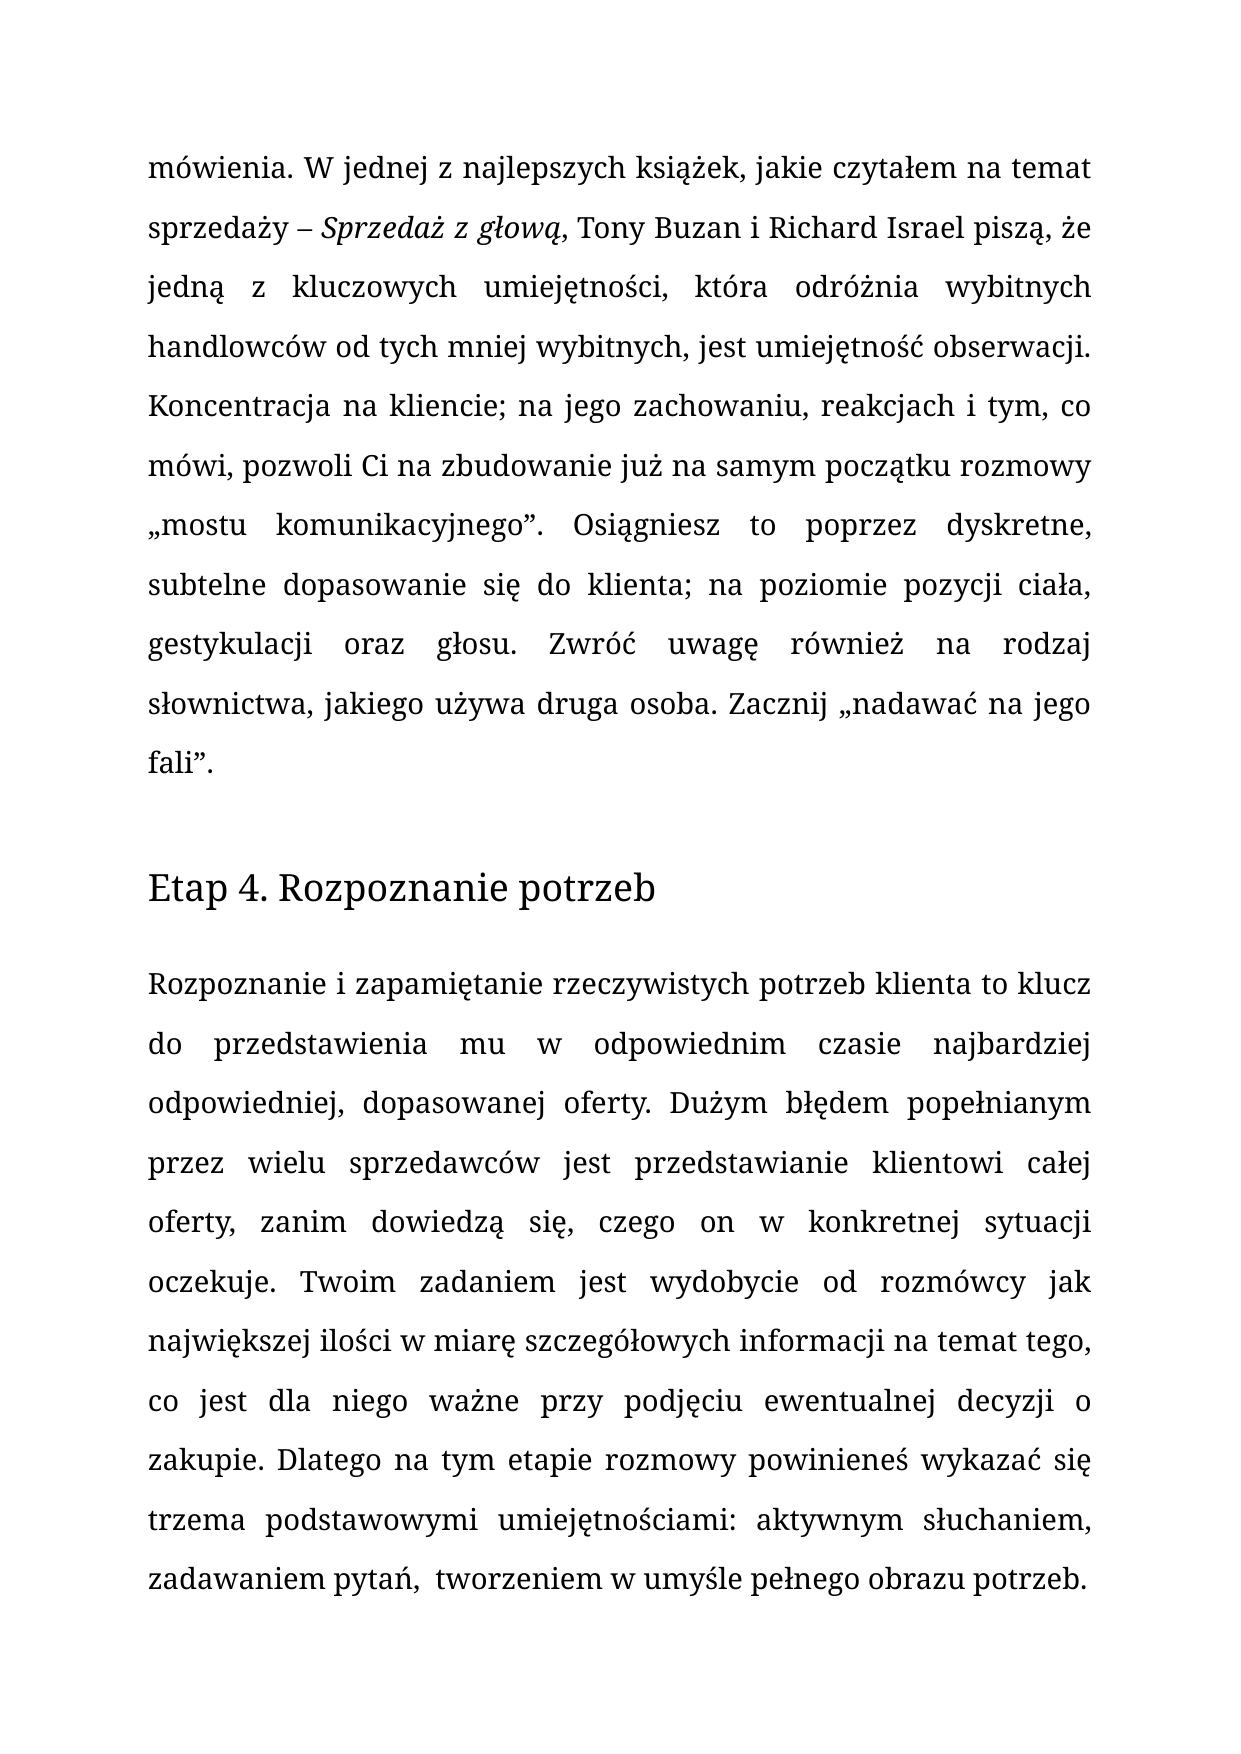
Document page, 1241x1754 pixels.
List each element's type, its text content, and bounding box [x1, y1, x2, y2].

text mówienia. W jednej z najlepszych książek, jakie czytałem na temat sprzedaży – Sprzedaż z głową, Tony Buzan i Richard Israel piszą, że jedną z kluczowych umiejętności, która odróżnia wybitnych handlowców od tych mniej wybitnych, jest umiejętność obserwacji. Koncentracja na kliencie; na jego zachowaniu, reakcjach i tym, co mówi, pozwoli Ci na zbudowanie już na samym początku rozmowy „mostu komunikacyjnego”. Osiągniesz to poprzez dyskretne, subtelne dopasowanie się do klienta; na poziomie pozycji ciała, gestykulacji oraz głosu. Zwróć uwagę również na rodzaj słownictwa, jakiego używa druga osoba. Zacznij „nadawać na jego fali”. [148, 148, 1093, 782]
text Etap 4. Rozpoznanie potrzeb [148, 861, 1093, 912]
text Rozpoznanie i zapamiętanie rzeczywistych potrzeb klienta to klucz do przedstawienia mu w odpowiednim czasie najbardziej odpowiedniej, dopasowanej oferty. Dużym błędem popełnianym przez wielu sprzedawców jest przedstawianie klientowi całej oferty, zanim dowiedzą się, czego on w konkretnej sytuacji oczekuje. Twoim zadaniem jest wydobycie od rozmówcy jak największej ilości w miarę szczegółowych informacji na temat tego, co jest dla niego ważne przy podjęciu ewentualnej decyzji o zakupie. Dlatego na tym etapie rozmowy powinieneś wykazać się trzema podstawowymi umiejętnościami: aktywnym słuchaniem, zadawaniem pytań, tworzeniem w umyśle pełnego obrazu potrzeb. [148, 963, 1093, 1598]
